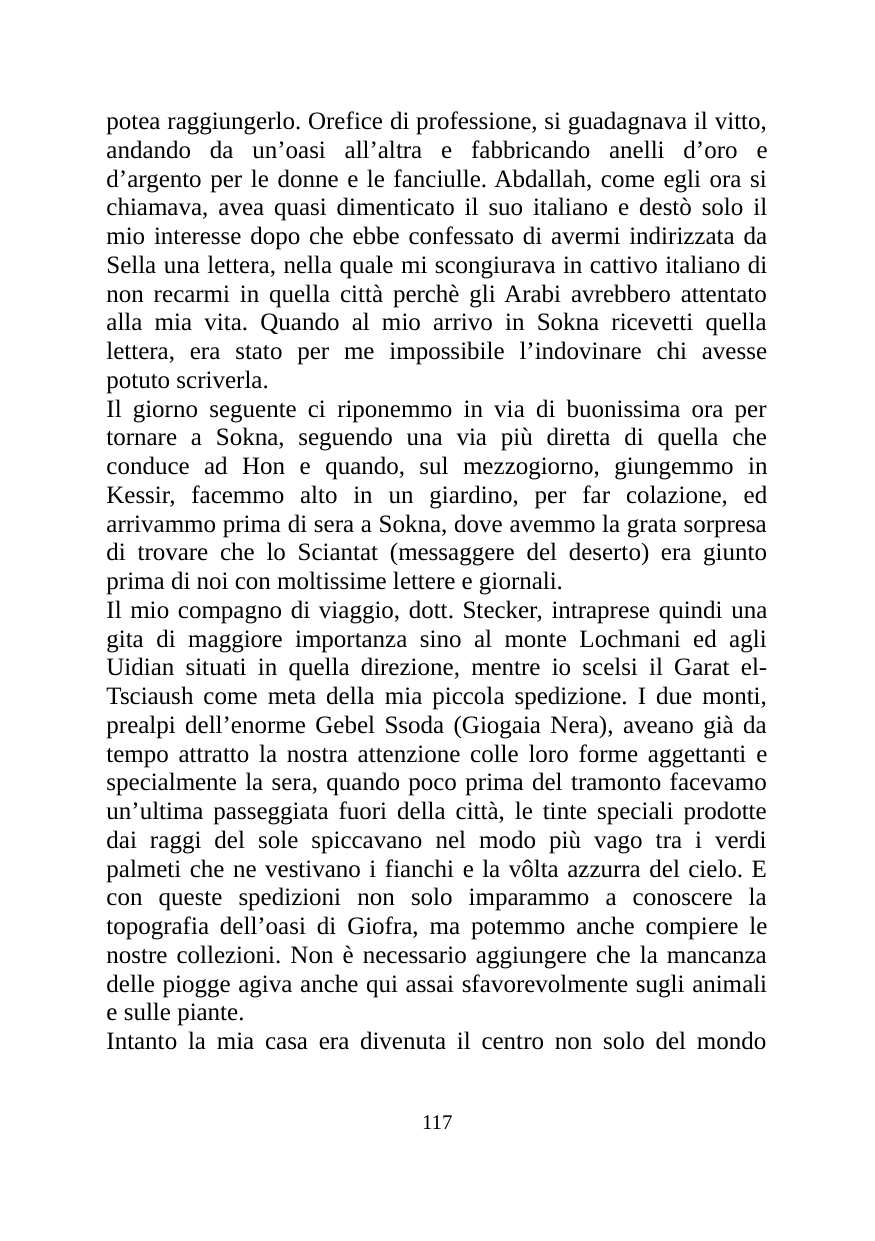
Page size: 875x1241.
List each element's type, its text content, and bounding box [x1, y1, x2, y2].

text Il mio compagno di viaggio, dott. Stecker, intraprese quindi una gita di maggiore importanza sino al monte Lochmani ed agli Uidian situati in quella direzione, mentre io scelsi il Garat el-Tsciaush come meta della mia piccola spedizione. I due monti, prealpi dell’enorme Gebel Ssoda (Giogaia Nera), aveano già da tempo attratto la nostra attenzione colle loro forme aggettanti e specialmente la sera, quando poco prima del tramonto facevamo un’ultima passeggiata fuori della città, le tinte speciali prodotte dai raggi del sole spiccavano nel modo più vago tra i verdi palmeti che ne vestivano i fianchi e la vôlta azzurra del cielo. E con queste spedizioni non solo imparammo a conoscere la topografia dell’oasi di Giofra, ma potemmo anche compiere le nostre collezioni. Non è necessario aggiungere che la mancanza delle piogge agiva anche qui assai sfavorevolmente sugli animali e sulle piante. [106, 595, 768, 1026]
text potea raggiungerlo. Orefice di professione, si guadagnava il vitto, andando da un’oasi all’altra e fabbricando anelli d’oro e d’argento per le donne e le fanciulle. Abdallah, come egli ora si chiamava, avea quasi dimenticato il suo italiano e destò solo il mio interesse dopo che ebbe confessato di avermi indirizzata da Sella una lettera, nella quale mi scongiurava in cattivo italiano di non recarmi in quella città perchè gli Arabi avrebbero attentato alla mia vita. Quando al mio arrivo in Sokna ricevetti quella lettera, era stato per me impossibile l’indovinare chi avesse potuto scriverla. [106, 106, 768, 394]
text Il giorno seguente ci riponemmo in via di buonissima ora per tornare a Sokna, seguendo una via più diretta di quella che conduce ad Hon e quando, sul mezzogiorno, giungemmo in Kessir, facemmo alto in un giardino, per far colazione, ed arrivammo prima di sera a Sokna, dove avemmo la grata sorpresa di trovare che lo Sciantat (messaggere del deserto) era giunto prima di noi con moltissime lettere e giornali. [106, 394, 768, 595]
text Intanto la mia casa era divenuta il centro non solo del mondo [106, 1026, 768, 1055]
